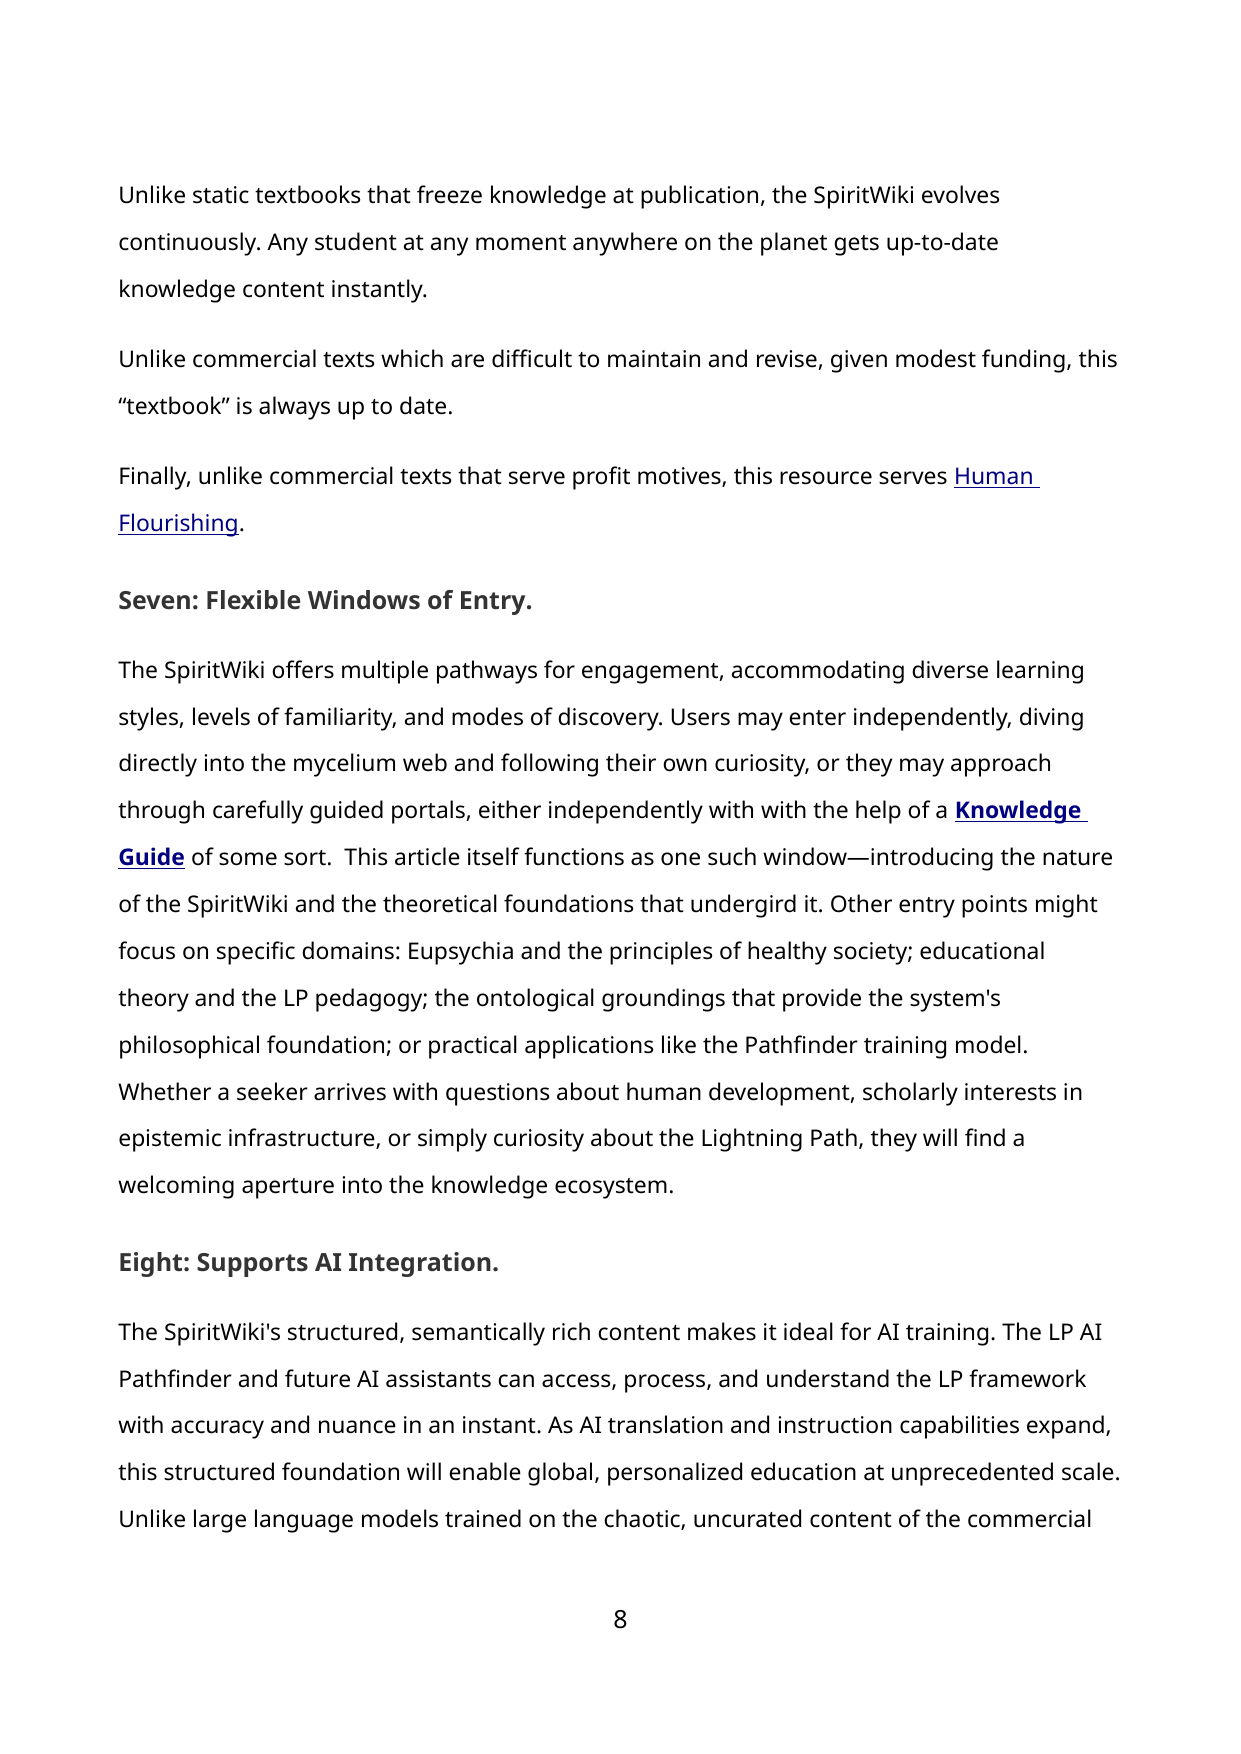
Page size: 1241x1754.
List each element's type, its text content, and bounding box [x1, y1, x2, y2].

text Unlike commercial texts which are difficult to maintain and revise, given modest funding, this “textbook” is always up to date. [118, 343, 1122, 421]
subtitle Seven: Flexible Windows of Entry. [118, 582, 1122, 617]
subtitle Eight: Supports AI Integration. [118, 1244, 1122, 1279]
text The SpiritWiki's structured, semantically rich content makes it ideal for AI training. The LP AI Pathfinder and future AI assistants can access, process, and understand the LP framework with accuracy and nuance in an instant. As AI translation and instruction capabilities expand, this structured foundation will enable global, personalized education at unprecedented scale. Unlike large language models trained on the chaotic, uncurated content of the commercial [118, 1316, 1122, 1534]
text The SpiritWiki offers multiple pathways for engagement, accommodating diverse learning styles, levels of familiarity, and modes of discovery. Users may enter independently, diving directly into the mycelium web and following their own curiosity, or they may approach through carefully guided portals, either independently with with the help of a Knowledge Guide of some sort. This article itself functions as one such window—introducing the nature of the SpiritWiki and the theoretical foundations that undergird it. Other entry points might focus on specific domains: Eupsychia and the principles of healthy society; educational theory and the LP pedagogy; the ontological groundings that provide the system's philosophical foundation; or practical applications like the Pathfinder training model. Whether a seeker arrives with questions about human development, scholarly interests in epistemic infrastructure, or simply curiosity about the Lightning Path, they will find a welcoming aperture into the knowledge ecosystem. [118, 654, 1122, 1201]
text Finally, unlike commercial texts that serve profit motives, this resource serves Human Flourishing. [118, 460, 1122, 538]
text Unlike static textbooks that freeze knowledge at publication, the SpiritWiki evolves continuously. Any student at any moment anywhere on the planet gets up-to-date knowledge content instantly. [118, 179, 1122, 304]
